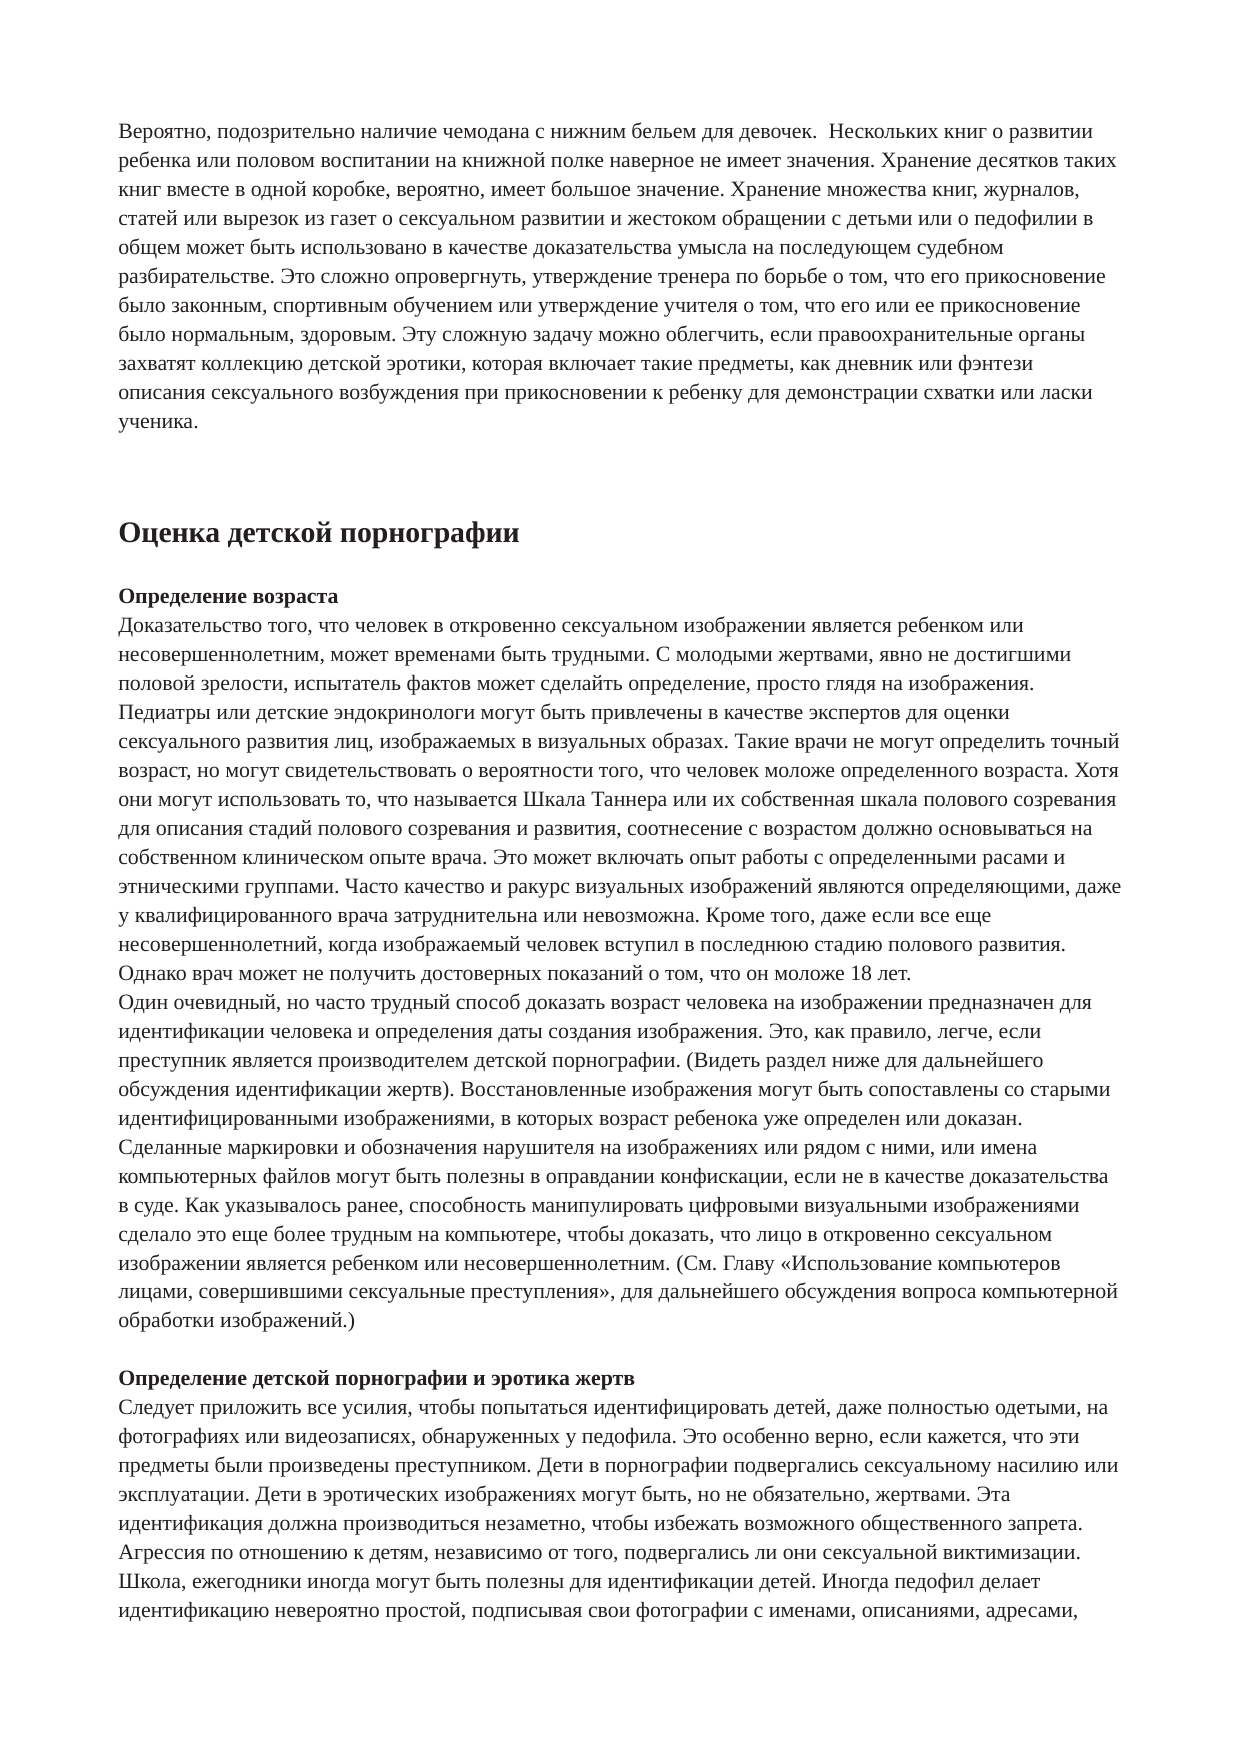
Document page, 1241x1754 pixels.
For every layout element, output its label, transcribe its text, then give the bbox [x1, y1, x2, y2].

text Агрессия по отношению к детям, независимо от того, подвергались ли они сексуальной виктимизации. Школа, ежегодники иногда могут быть полезны для идентификации детей. Иногда педофил делает идентификацию невероятно простой, подписывая свои фотографии с именами, описаниями, адресами, [118, 1539, 1122, 1622]
text общем может быть использовано в качестве доказательства умысла на последующем судебном разбирательстве. Это сложно опровергнуть, утверждение тренера по борьбе о том, что его прикосновение было законным, спортивным обучением или утверждение учителя о том, что его или ее прикосновение было нормальным, здоровым. Эту сложную задачу можно облегчить, если правоохранительные органы захватят коллекцию детской эротики, которая включает такие предметы, как дневник или фэнтези описания сексуального возбуждения при прикосновении к ребенку для демонстрации схватки или ласки ученика. [118, 234, 1122, 433]
text Определение детской порнографии и эротика жертв [118, 1365, 1122, 1391]
text Один очевидный, но часто трудный способ доказать возраст человека на изображении предназначен для идентификации человека и определения даты создания изображения. Это, как правило, легче, если преступник является производителем детской порнографии. (Видеть раздел ниже для дальнейшего обсуждения идентификации жертв). Восстановленные изображения могут быть сопоставлены со старыми идентифицированными изображениями, в которых возраст ребенока уже определен или доказан. Сделанные маркировки и обозначения нарушителя на изображениях или рядом с ними, или имена компьютерных файлов могут быть полезны в оправдании конфискации, если не в качестве доказательства в суде. Как указывалось ранее, способность манипулировать цифровыми визуальными изображениями сделало это еще более трудным на компьютере, чтобы доказать, что лицо в откровенно сексуальном изображении является ребенком или несовершеннолетним. (См. Главу «Использование компьютеров лицами, совершившими сексуальные преступления», для дальнейшего обсуждения вопроса компьютерной обработки изображений.) [118, 989, 1122, 1333]
text Доказательство того, что человек в откровенно сексуальном изображении является ребенком или несовершеннолетним, может временами быть трудными. С молодыми жертвами, явно не достигшими половой зрелости, испытатель фактов может сделайть определение, просто глядя на изображения. Педиатры или детские эндокринологи могут быть привлечены в качестве экспертов для оценки сексуального развития лиц, изображаемых в визуальных образах. Такие врачи не могут определить точный возраст, но могут свидетельствовать о вероятности того, что человек моложе определенного возраста. Хотя они могут использовать то, что называется Шкала Таннера или их собственная шкала полового созревания для описания стадий полового созревания и развития, соотнесение с возрастом должно основываться на собственном клиническом опыте врача. Это может включать опыт работы с определенными расами и этническими группами. Часто качество и ракурс визуальных изображений являются определяющими, даже у квалифицированного врача затруднительна или невозможна. Кроме того, даже если все еще несовершеннолетний, когда изображаемый человек вступил в последнюю стадию полового развития. [118, 612, 1122, 956]
text Оценка детской порнографии [118, 515, 1122, 549]
text Однако врач может не получить достоверных показаний о том, что он моложе 18 лет. [118, 960, 1122, 985]
text Вероятно, подозрительно наличие чемодана с нижним бельем для девочек. Нескольких книг о развитии ребенка или половом воспитании на книжной полке наверное не имеет значения. Хранение десятков таких книг вместе в одной коробке, вероятно, имеет большое значение. Хранение множества книг, журналов, статей или вырезок из газет о сексуальном развитии и жестоком обращении с детьми или о педофилии в [118, 118, 1122, 230]
text Следует приложить все усилия, чтобы попытаться идентифицировать детей, даже полностью одетыми, на фотографиях или видеозаписях, обнаруженных у педофила. Это особенно верно, если кажется, что эти предметы были произведены преступником. Дети в порнографии подвергались сексуальному насилию или эксплуатации. Дети в эротических изображениях могут быть, но не обязательно, жертвами. Эта идентификация должна производиться незаметно, чтобы избежать возможного общественного запрета. [118, 1394, 1122, 1535]
text Определение возраста [118, 583, 1122, 609]
